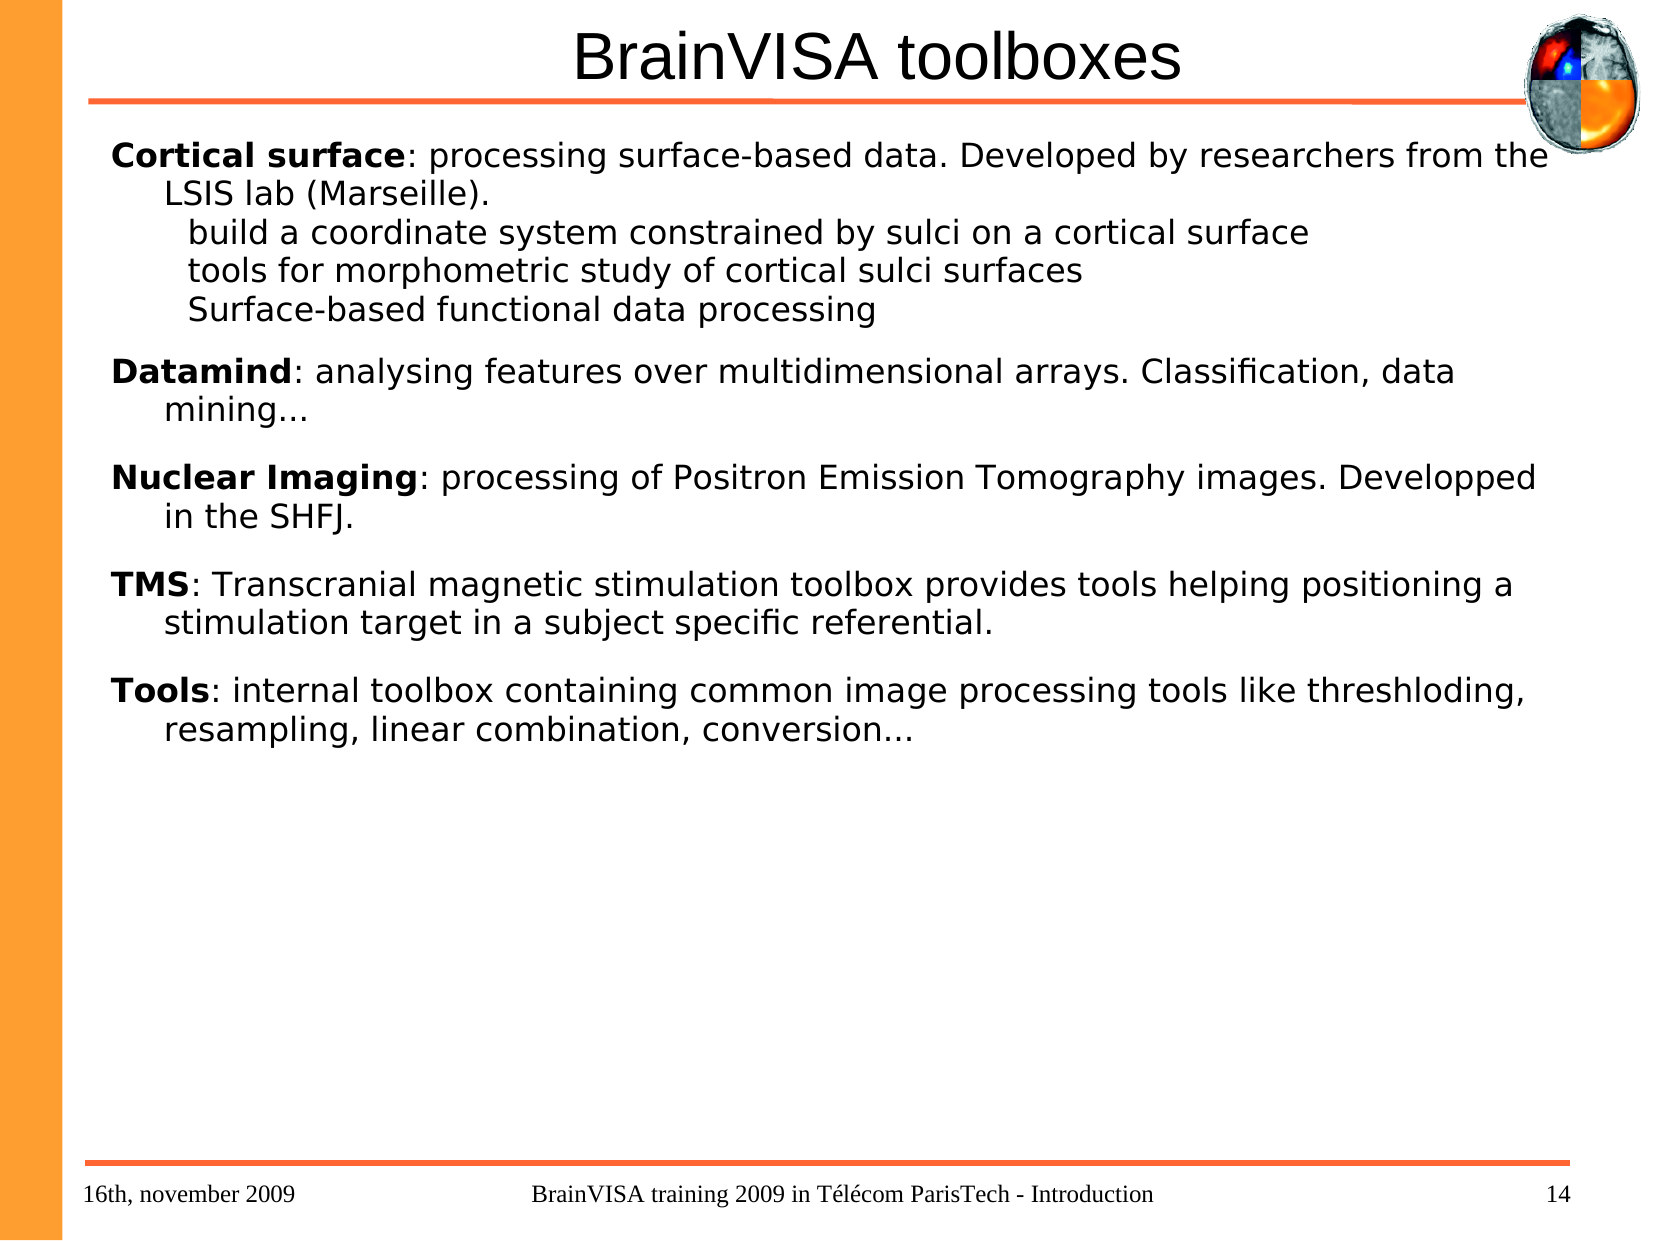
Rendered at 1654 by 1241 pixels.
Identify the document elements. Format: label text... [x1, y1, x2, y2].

picture [1523, 13, 1642, 156]
title BrainVISA toolboxes [86, 15, 1598, 98]
list Cortical surface: processing surface-based data. Developed by researchers from the LSIS lab (Marseille). build a coordinate system constrained by sulci on a cortical surface tools for morphometric study of cortical sulci surfaces Surface-based functional data processing Datamind: analysing features over multidimensional arrays. Classification, data mining... Nuclear Imaging: processing of Positron Emission Tomography images. Developped in the SHFJ. TMS: Transcranial magnetic stimulation toolbox provides tools helping positioning a stimulation target in a subject specific referential. Tools: internal toolbox containing common image processing tools like threshloding, resampling, linear combination, conversion... [93, 136, 1571, 1108]
